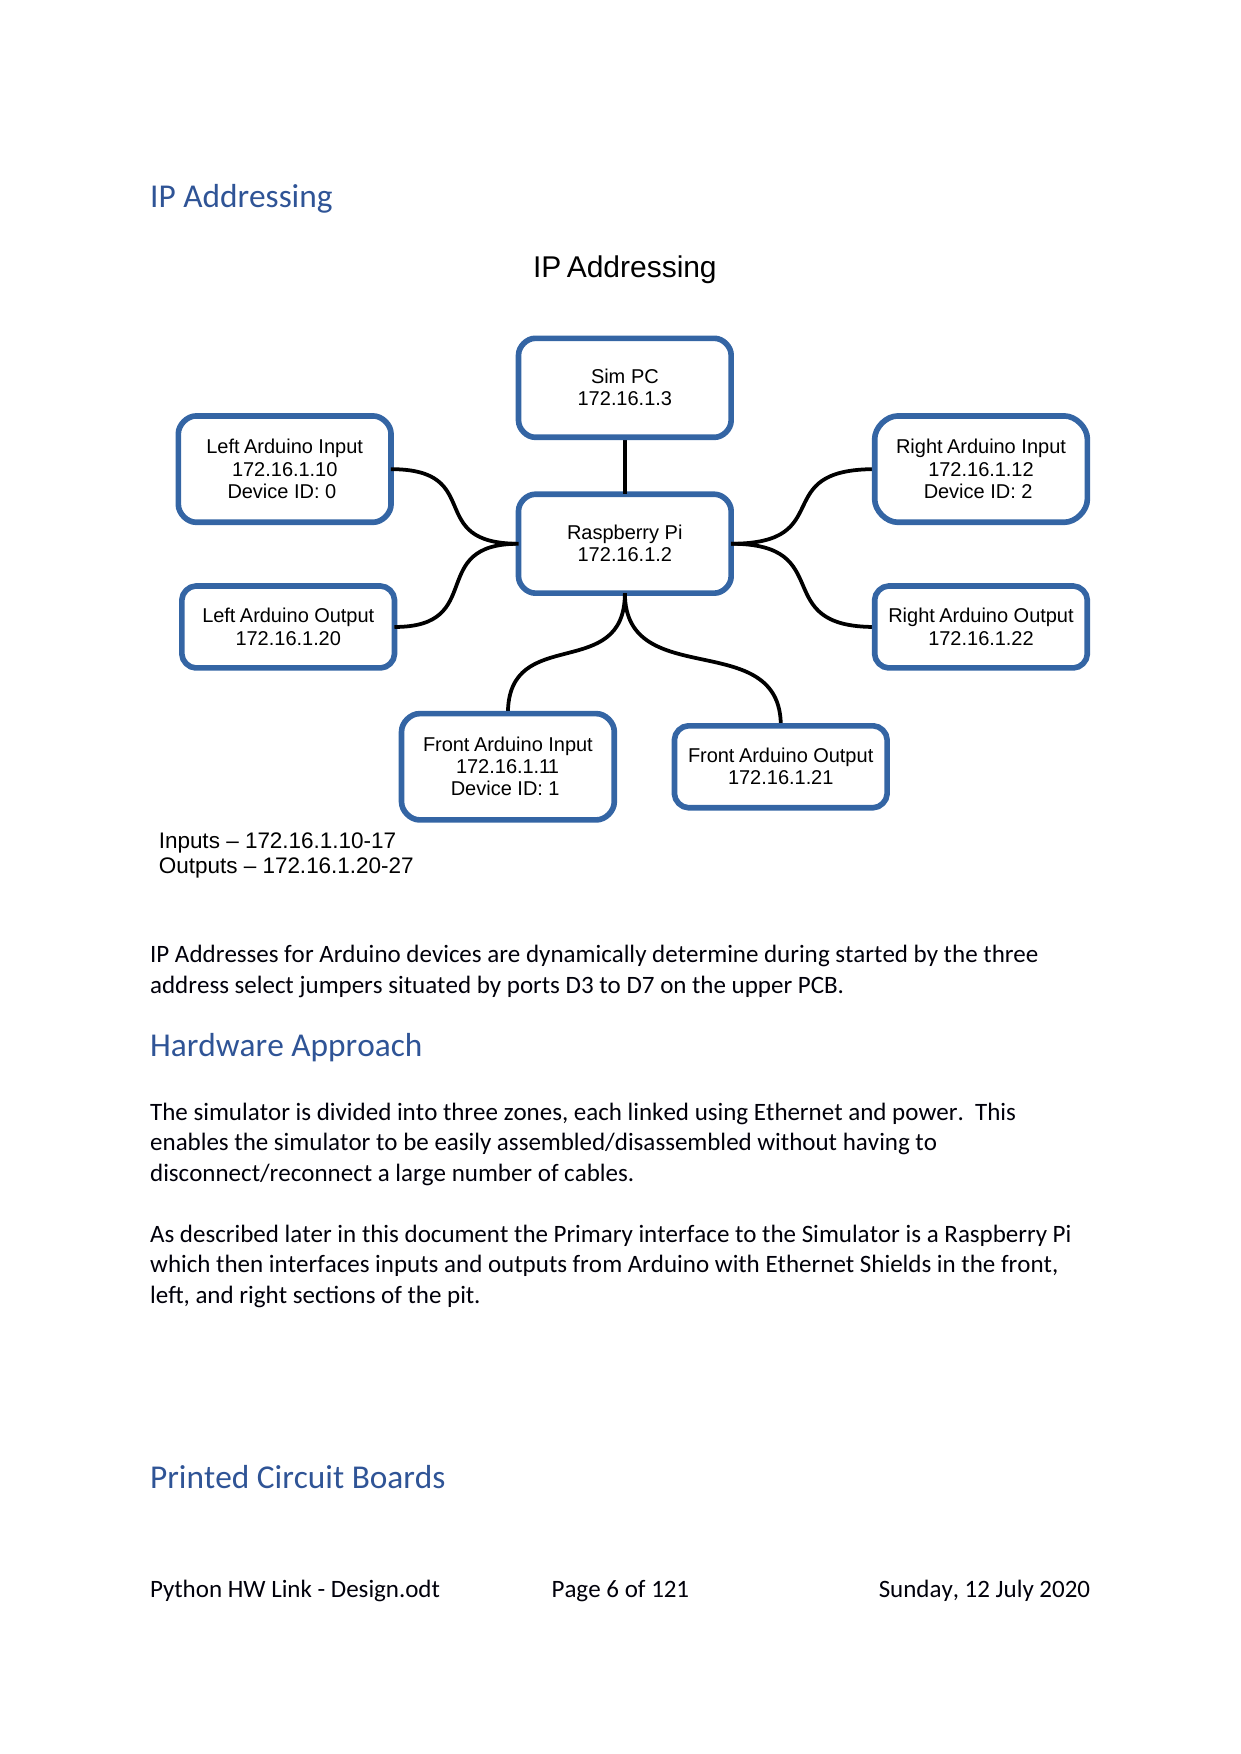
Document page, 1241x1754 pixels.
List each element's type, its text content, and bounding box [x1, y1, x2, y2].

subtitle IP Addressing [150, 175, 1090, 216]
text The simulator is divided into three zones, each linked using Ethernet and power. This enables the simulator to be easily assembled/disassembled without having to disconnect/reconnect a large number of cables. [150, 1096, 1090, 1187]
subtitle Hardware Approach [150, 1024, 1090, 1065]
text As described later in this document the Primary interface to the Simulator is a Raspberry Pi which then interfaces inputs and outputs from Arduino with Ethernet Shields in the front, left, and right sections of the pit. [150, 1218, 1090, 1309]
text IP Addresses for Arduino devices are dynamically determine during started by the three address select jumpers situated by ports D3 to D7 on the upper PCB. [150, 938, 1090, 999]
subtitle Printed Circuit Boards [150, 1456, 1090, 1497]
